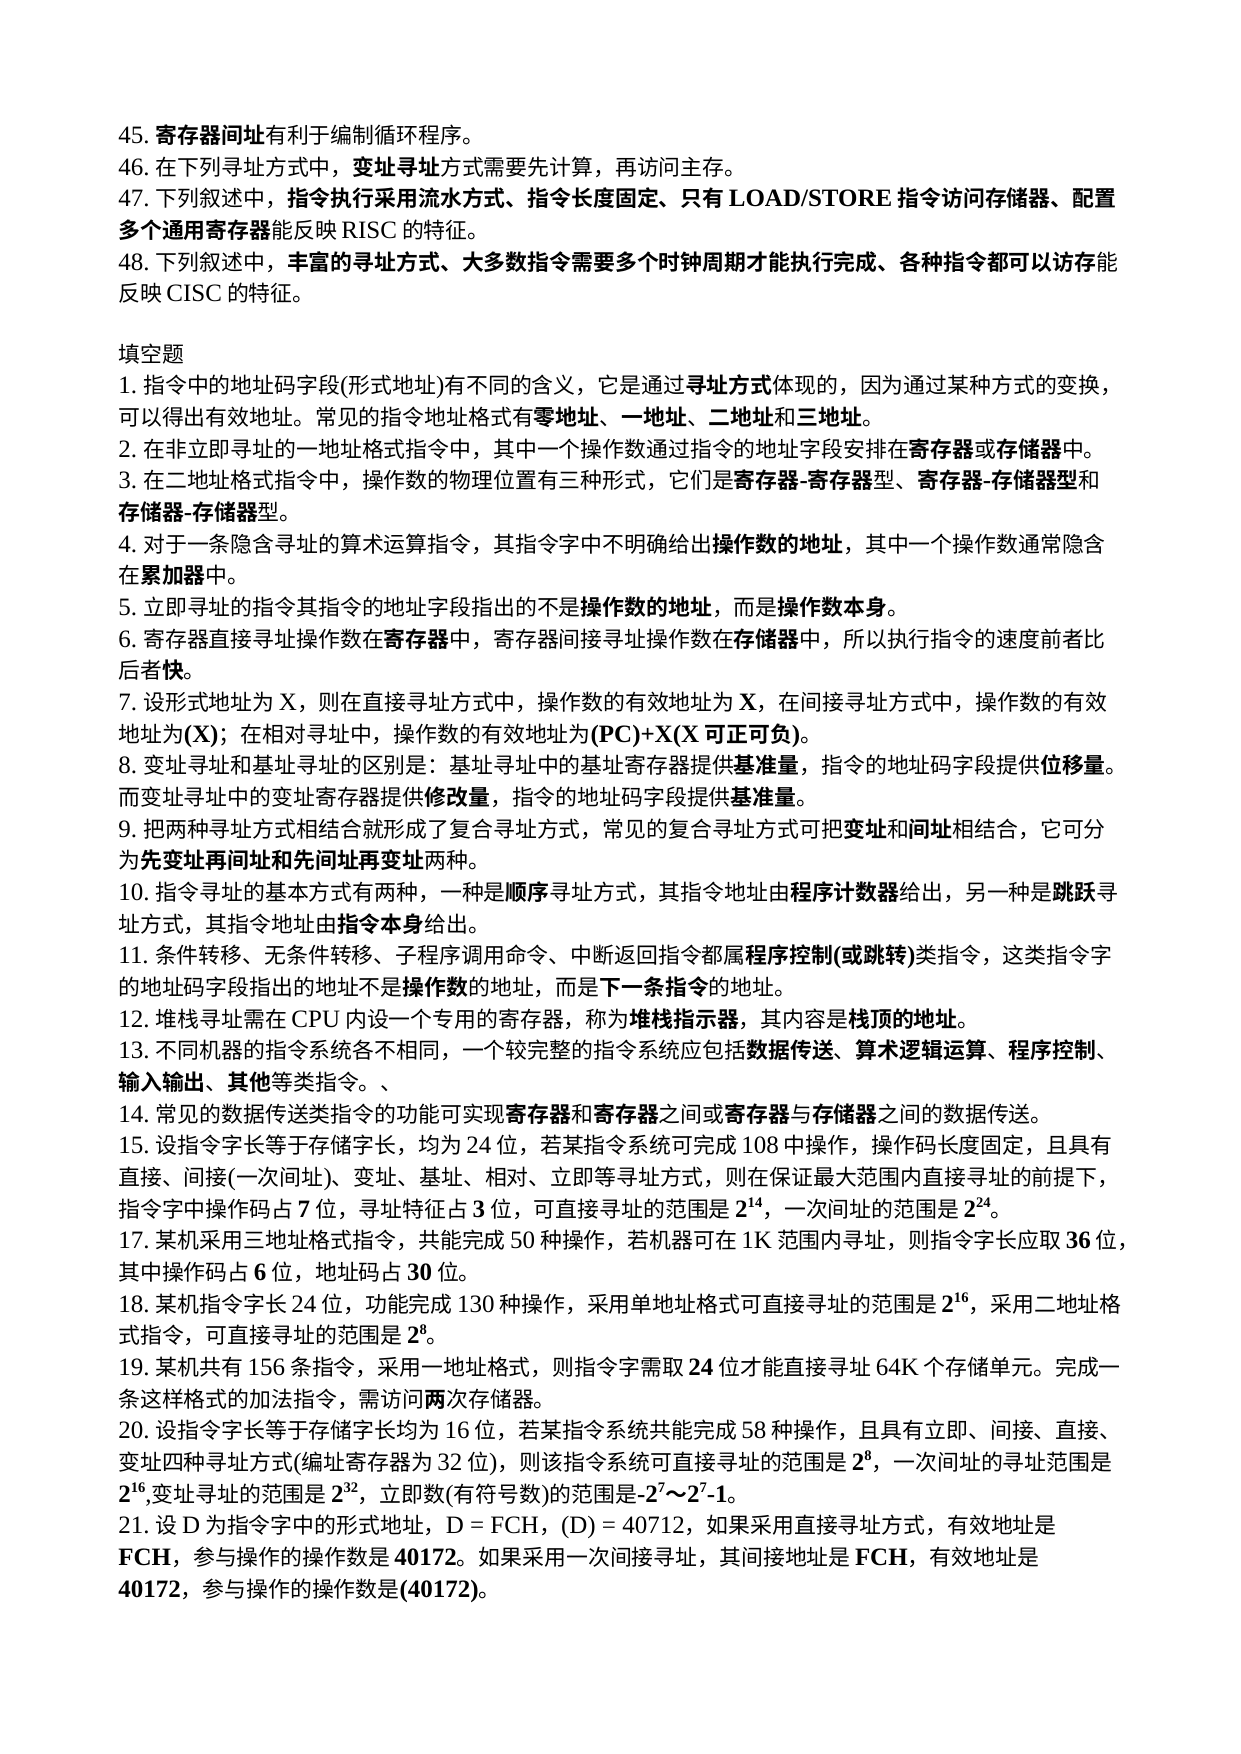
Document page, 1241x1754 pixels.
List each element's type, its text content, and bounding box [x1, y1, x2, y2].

text 19. 某机共有156条指令，采用一地址格式，则指令字需取24位才能直接寻址64K个存储单元。完成一条这样格式的加法指令，需访问两次存储器。 [118, 1350, 1122, 1413]
text 48. 下列叙述中，丰富的寻址方式、大多数指令需要多个时钟周期才能执行完成、各种指令都可以访存能反映CISC的特征。 [118, 245, 1122, 308]
text 14. 常见的数据传送类指令的功能可实现寄存器和寄存器之间或寄存器与存储器之间的数据传送。 [118, 1097, 1122, 1128]
text 13. 不同机器的指令系统各不相同，一个较完整的指令系统应包括数据传送、算术逻辑运算、程序控制、输入输出、其他等类指令。、 [118, 1033, 1122, 1097]
text 9. 把两种寻址方式相结合就形成了复合寻址方式，常见的复合寻址方式可把变址和间址相结合，它可分为先变址再间址和先间址再变址两种。 [118, 812, 1122, 875]
text 46. 在下列寻址方式中，变址寻址方式需要先计算，再访问主存。 [118, 150, 1122, 181]
text 20. 设指令字长等于存储字长均为16位，若某指令系统共能完成58种操作，且具有立即、间接、直接、变址四种寻址方式(编址寄存器为32位)，则该指令系统可直接寻址的范围是28，一次间址的寻址范围是216,变址寻址的范围是232，立即数(有符号数)的范围是-27～27-1。 [118, 1413, 1122, 1508]
text 7. 设形式地址为X，则在直接寻址方式中，操作数的有效地址为X，在间接寻址方式中，操作数的有效地址为(X)；在相对寻址中，操作数的有效地址为(PC)+X(X可正可负)。 [118, 685, 1122, 748]
text 6. 寄存器直接寻址操作数在寄存器中，寄存器间接寻址操作数在存储器中，所以执行指令的速度前者比后者快。 [118, 622, 1122, 685]
text 4. 对于一条隐含寻址的算术运算指令，其指令字中不明确给出操作数的地址，其中一个操作数通常隐含在累加器中。 [118, 527, 1122, 590]
text 15. 设指令字长等于存储字长，均为24位，若某指令系统可完成108中操作，操作码长度固定，且具有直接、间接(一次间址)、变址、基址、相对、立即等寻址方式，则在保证最大范围内直接寻址的前提下，指令字中操作码占7位，寻址特征占3位，可直接寻址的范围是214，一次间址的范围是224。 [118, 1128, 1122, 1223]
text 8. 变址寻址和基址寻址的区别是：基址寻址中的基址寄存器提供基准量，指令的地址码字段提供位移量。而变址寻址中的变址寄存器提供修改量，指令的地址码字段提供基准量。 [118, 748, 1122, 812]
text 47. 下列叙述中，指令执行采用流水方式、指令长度固定、只有LOAD/STORE指令访问存储器、配置多个通用寄存器能反映RISC的特征。 [118, 181, 1122, 245]
text 3. 在二地址格式指令中，操作数的物理位置有三种形式，它们是寄存器-寄存器型、寄存器-存储器型和存储器-存储器型。 [118, 463, 1122, 527]
text 5. 立即寻址的指令其指令的地址字段指出的不是操作数的地址，而是操作数本身。 [118, 590, 1122, 622]
text 2. 在非立即寻址的一地址格式指令中，其中一个操作数通过指令的地址字段安排在寄存器或存储器中。 [118, 432, 1122, 463]
text 17. 某机采用三地址格式指令，共能完成50种操作，若机器可在1K范围内寻址，则指令字长应取36位，其中操作码占6位，地址码占30位。 [118, 1223, 1122, 1287]
text 12. 堆栈寻址需在CPU内设一个专用的寄存器，称为堆栈指示器，其内容是栈顶的地址。 [118, 1002, 1122, 1033]
text 45. 寄存器间址有利于编制循环程序。 [118, 118, 1122, 150]
text 18. 某机指令字长24位，功能完成130种操作，采用单地址格式可直接寻址的范围是216，采用二地址格式指令，可直接寻址的范围是28。 [118, 1287, 1122, 1350]
text 11. 条件转移、无条件转移、子程序调用命令、中断返回指令都属程序控制(或跳转)类指令，这类指令字的地址码字段指出的地址不是操作数的地址，而是下一条指令的地址。 [118, 938, 1122, 1002]
text 填空题 [118, 337, 1122, 368]
text 10. 指令寻址的基本方式有两种，一种是顺序寻址方式，其指令地址由程序计数器给出，另一种是跳跃寻址方式，其指令地址由指令本身给出。 [118, 875, 1122, 938]
text 21. 设D为指令字中的形式地址，D = FCH，(D) = 40712，如果采用直接寻址方式，有效地址是FCH，参与操作的操作数是40172。如果采用一次间接寻址，其间接地址是FCH，有效地址是40172，参与操作的操作数是(40172)。 [118, 1508, 1122, 1603]
text 1. 指令中的地址码字段(形式地址)有不同的含义，它是通过寻址方式体现的，因为通过某种方式的变换，可以得出有效地址。常见的指令地址格式有零地址、一地址、二地址和三地址。 [118, 368, 1122, 432]
